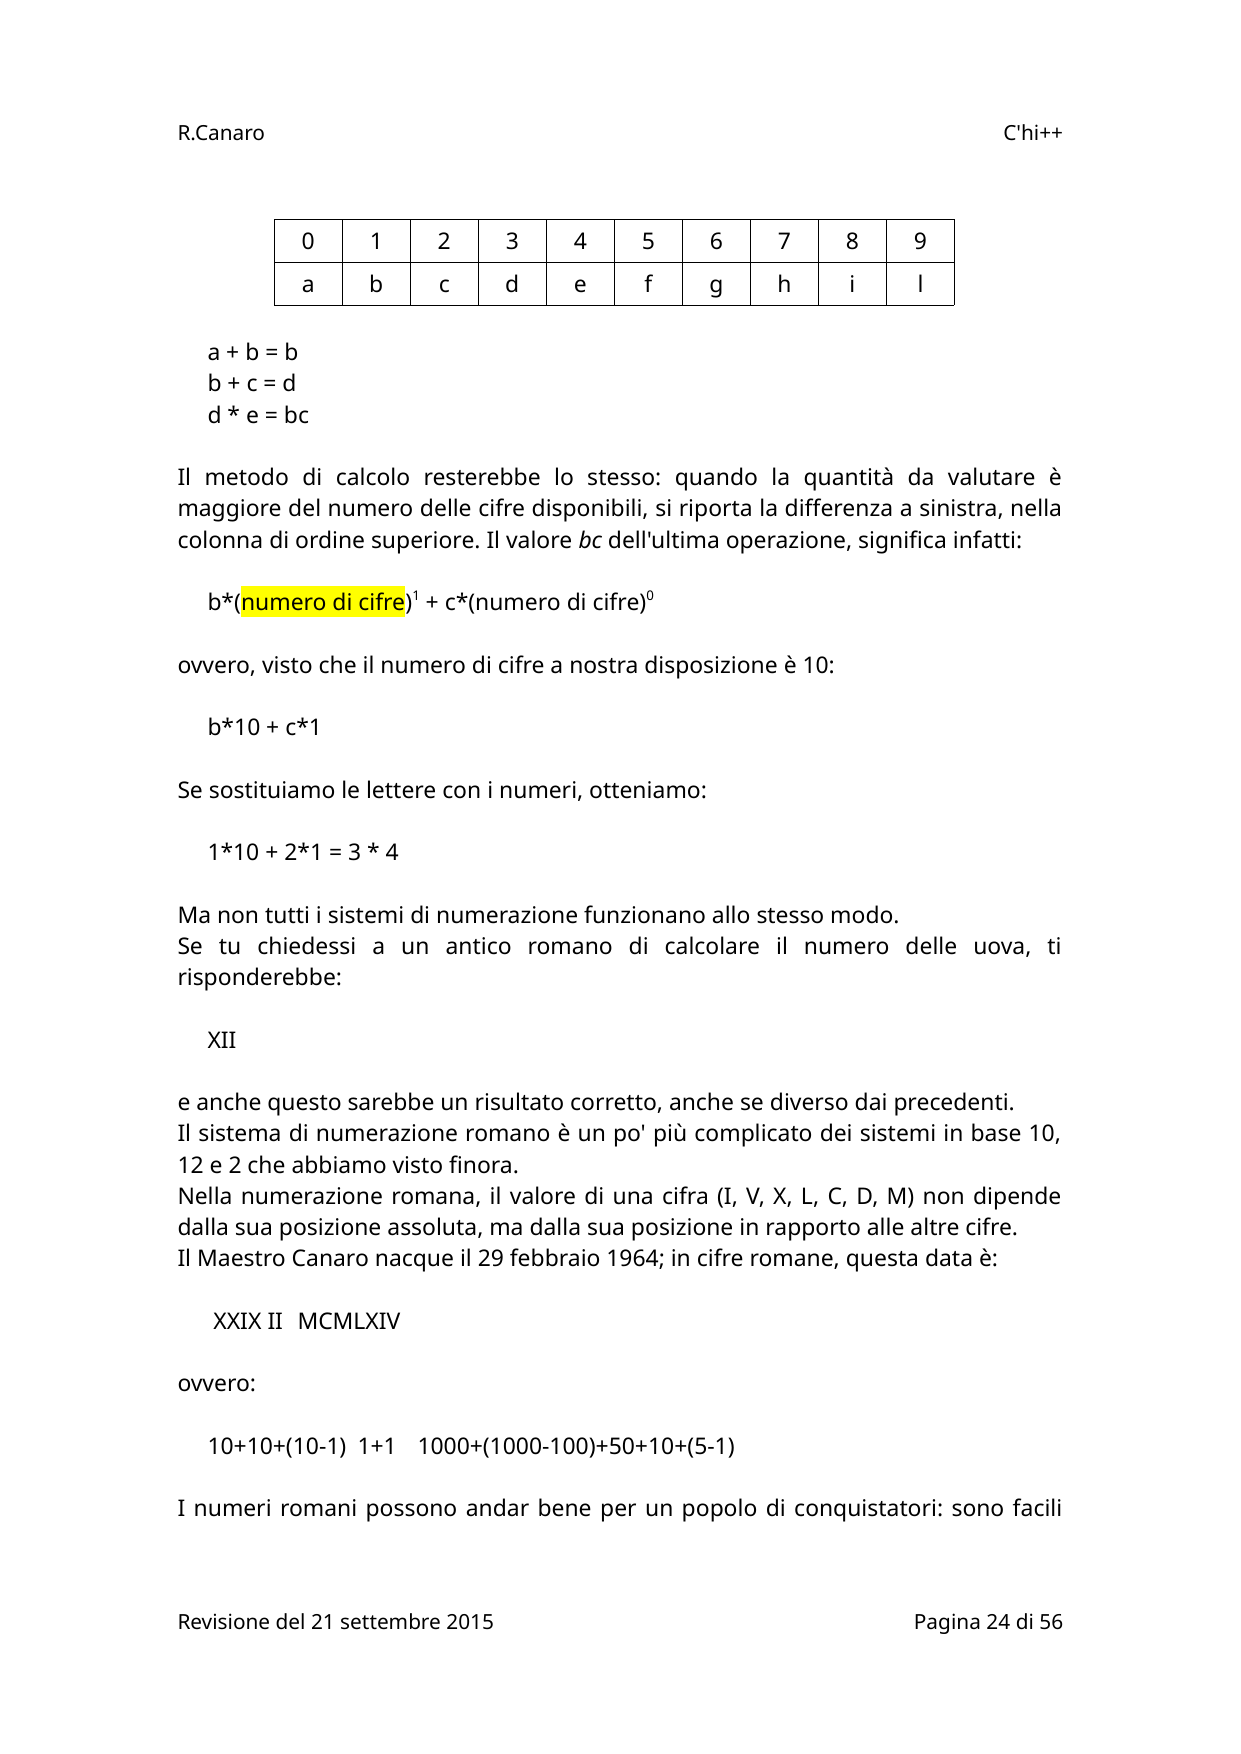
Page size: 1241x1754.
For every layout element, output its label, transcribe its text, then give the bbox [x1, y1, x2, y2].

table_header 5 [615, 220, 682, 262]
table_cell f [615, 263, 682, 305]
table_header 7 [751, 220, 818, 262]
text 1*10 + 2*1 = 3 * 4 [177, 836, 1063, 867]
text Il Maestro Canaro nacque il 29 febbraio 1964; in cifre romane, questa data è: [177, 1242, 1063, 1274]
text XXIX II MCMLXIV [177, 1305, 1063, 1336]
text b*10 + c*1 [177, 711, 1063, 742]
table_cell i [819, 263, 886, 305]
table_header 4 [547, 220, 614, 262]
text b*(numero di cifre)1 + c*(numero di cifre)0 [177, 586, 1063, 617]
table_header 3 [479, 220, 546, 262]
text Se tu chiedessi a un antico romano di calcolare il numero delle uova, ti risponderebbe: [177, 930, 1063, 992]
table_cell g [683, 263, 750, 305]
table_header 0 [275, 220, 342, 262]
table_header 1 [343, 220, 410, 262]
table_cell e [547, 263, 614, 305]
table_cell b [343, 263, 410, 305]
table_cell d [479, 263, 546, 305]
table_header 8 [819, 220, 886, 262]
text a + b = b [207, 336, 1063, 367]
table_cell c [411, 263, 478, 305]
table_header 6 [683, 220, 750, 262]
text 10+10+(10-1) 1+1 1000+(1000-100)+50+10+(5-1) [177, 1430, 1063, 1461]
text Se sostituiamo le lettere con i numeri, otteniamo: [177, 774, 1063, 805]
table_header 9 [887, 220, 954, 262]
table_header 2 [411, 220, 478, 262]
text Il sistema di numerazione romano è un po' più complicato dei sistemi in base 10, 12 e 2 che abbiamo visto finora. [177, 1117, 1063, 1180]
text ovvero: [177, 1367, 1063, 1399]
text e anche questo sarebbe un risultato corretto, anche se diverso dai precedenti. [177, 1086, 1063, 1117]
table_cell h [751, 263, 818, 305]
text d * e = bc [207, 399, 1063, 430]
table_cell l [887, 263, 954, 305]
text b + c = d [207, 367, 1063, 399]
text ovvero, visto che il numero di cifre a nostra disposizione è 10: [177, 649, 1063, 680]
text I numeri romani possono andar bene per un popolo di conquistatori: sono facili [177, 1492, 1063, 1524]
table_cell a [275, 263, 342, 305]
text Nella numerazione romana, il valore di una cifra (I, V, X, L, C, D, M) non dipende dalla sua posizione assoluta, ma dalla sua posizione in rapporto alle altre cifre. [177, 1180, 1063, 1242]
text Il metodo di calcolo resterebbe lo stesso: quando la quantità da valutare è maggiore del numero delle cifre disponibili, si riporta la differenza a sinistra, nella colonna di ordine superiore. Il valore bc dell'ultima operazione, significa infatti: [177, 461, 1063, 555]
text Ma non tutti i sistemi di numerazione funzionano allo stesso modo. [177, 899, 1063, 930]
text XII [177, 1024, 1063, 1055]
